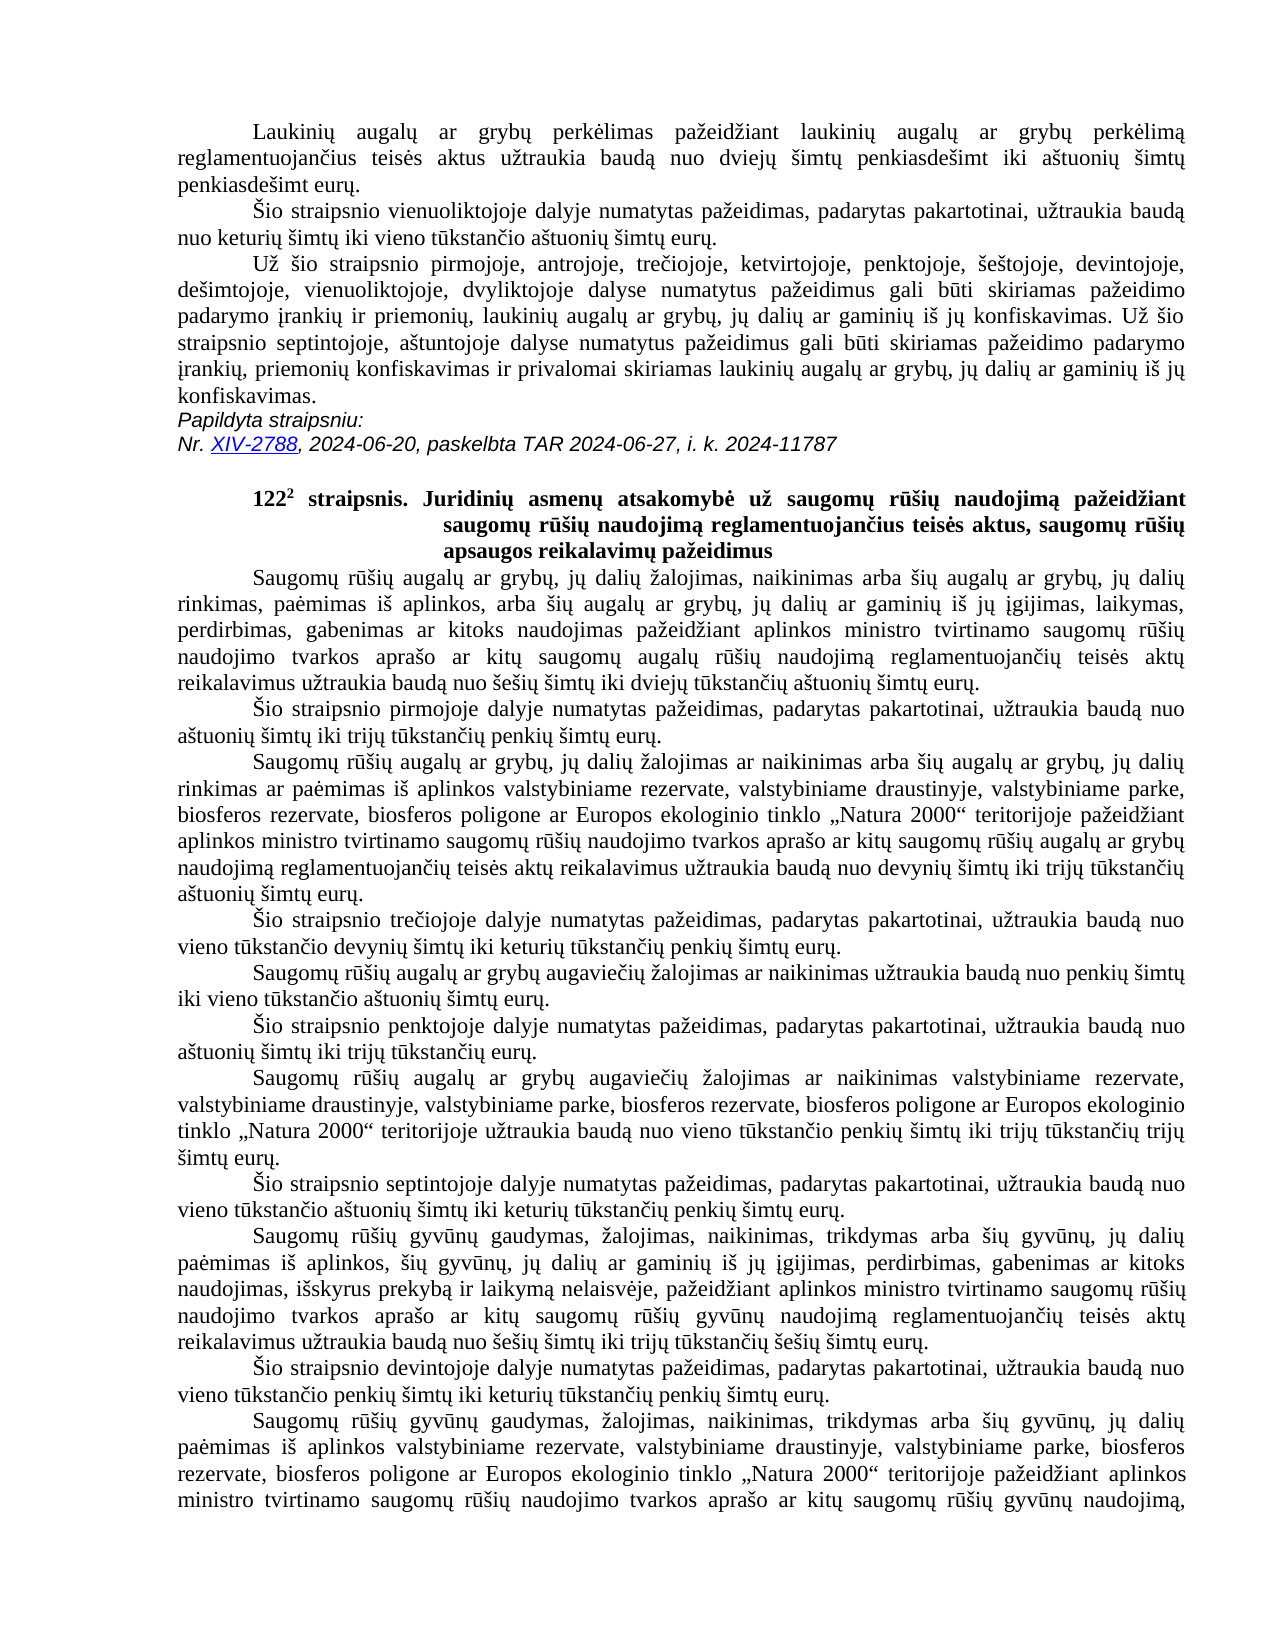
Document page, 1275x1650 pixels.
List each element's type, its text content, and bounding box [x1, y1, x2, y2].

text Saugomų rūšių augalų ar grybų augaviečių žalojimas ar naikinimas valstybiniame rezervate, valstybiniame draustinyje, valstybiniame parke, biosferos rezervate, biosferos poligone ar Europos ekologinio tinklo „Natura 2000“ teritorijoje užtraukia baudą nuo vieno tūkstančio penkių šimtų iki trijų tūkstančių trijų šimtų eurų. [177, 1064, 1186, 1170]
text Saugomų rūšių gyvūnų gaudymas, žalojimas, naikinimas, trikdymas arba šių gyvūnų, jų dalių paėmimas iš aplinkos, šių gyvūnų, jų dalių ar gaminių iš jų įgijimas, perdirbimas, gabenimas ar kitoks naudojimas, išskyrus prekybą ir laikymą nelaisvėje, pažeidžiant aplinkos ministro tvirtinamo saugomų rūšių naudojimo tvarkos aprašo ar kitų saugomų rūšių gyvūnų naudojimą reglamentuojančių teisės aktų reikalavimus užtraukia baudą nuo šešių šimtų iki trijų tūkstančių šešių šimtų eurų. [177, 1223, 1186, 1354]
text Saugomų rūšių augalų ar grybų augaviečių žalojimas ar naikinimas užtraukia baudą nuo penkių šimtų iki vieno tūkstančio aštuonių šimtų eurų. [177, 959, 1186, 1012]
text 1222 straipsnis. Juridinių asmenų atsakomybė už saugomų rūšių naudojimą pažeidžiant saugomų rūšių naudojimą reglamentuojančius teisės aktus, saugomų rūšių apsaugos reikalavimų pažeidimus [252, 485, 1186, 564]
text Šio straipsnio penktojoje dalyje numatytas pažeidimas, padarytas pakartotinai, užtraukia baudą nuo aštuonių šimtų iki trijų tūkstančių eurų. [177, 1012, 1186, 1064]
text Už šio straipsnio pirmojoje, antrojoje, trečiojoje, ketvirtojoje, penktojoje, šeštojoje, devintojoje, dešimtojoje, vienuoliktojoje, dvyliktojoje dalyse numatytus pažeidimus gali būti skiriamas pažeidimo padarymo įrankių ir priemonių, laukinių augalų ar grybų, jų dalių ar gaminių iš jų konfiskavimas. Už šio straipsnio septintojoje, aštuntojoje dalyse numatytus pažeidimus gali būti skiriamas pažeidimo padarymo įrankių, priemonių konfiskavimas ir privalomai skiriamas laukinių augalų ar grybų, jų dalių ar gaminių iš jų konfiskavimas. [177, 250, 1186, 408]
text Šio straipsnio trečiojoje dalyje numatytas pažeidimas, padarytas pakartotinai, užtraukia baudą nuo vieno tūkstančio devynių šimtų iki keturių tūkstančių penkių šimtų eurų. [177, 906, 1186, 959]
text Papildyta straipsniu: [177, 408, 1186, 432]
text Saugomų rūšių gyvūnų gaudymas, žalojimas, naikinimas, trikdymas arba šių gyvūnų, jų dalių paėmimas iš aplinkos valstybiniame rezervate, valstybiniame draustinyje, valstybiniame parke, biosferos rezervate, biosferos poligone ar Europos ekologinio tinklo „Natura 2000“ teritorijoje pažeidžiant aplinkos ministro tvirtinamo saugomų rūšių naudojimo tvarkos aprašo ar kitų saugomų rūšių gyvūnų naudojimą, [177, 1407, 1186, 1512]
text Laukinių augalų ar grybų perkėlimas pažeidžiant laukinių augalų ar grybų perkėlimą reglamentuojančius teisės aktus užtraukia baudą nuo dviejų šimtų penkiasdešimt iki aštuonių šimtų penkiasdešimt eurų. [177, 118, 1186, 197]
text Šio straipsnio devintojoje dalyje numatytas pažeidimas, padarytas pakartotinai, užtraukia baudą nuo vieno tūkstančio penkių šimtų iki keturių tūkstančių penkių šimtų eurų. [177, 1354, 1186, 1407]
text Šio straipsnio pirmojoje dalyje numatytas pažeidimas, padarytas pakartotinai, užtraukia baudą nuo aštuonių šimtų iki trijų tūkstančių penkių šimtų eurų. [177, 696, 1186, 748]
text Šio straipsnio vienuoliktojoje dalyje numatytas pažeidimas, padarytas pakartotinai, užtraukia baudą nuo keturių šimtų iki vieno tūkstančio aštuonių šimtų eurų. [177, 197, 1186, 250]
text Saugomų rūšių augalų ar grybų, jų dalių žalojimas, naikinimas arba šių augalų ar grybų, jų dalių rinkimas, paėmimas iš aplinkos, arba šių augalų ar grybų, jų dalių ar gaminių iš jų įgijimas, laikymas, perdirbimas, gabenimas ar kitoks naudojimas pažeidžiant aplinkos ministro tvirtinamo saugomų rūšių naudojimo tvarkos aprašo ar kitų saugomų augalų rūšių naudojimą reglamentuojančių teisės aktų reikalavimus užtraukia baudą nuo šešių šimtų iki dviejų tūkstančių aštuonių šimtų eurų. [177, 564, 1186, 696]
text Nr. XIV-2788, 2024-06-20, paskelbta TAR 2024-06-27, i. k. 2024-11787 [177, 432, 1186, 456]
text Saugomų rūšių augalų ar grybų, jų dalių žalojimas ar naikinimas arba šių augalų ar grybų, jų dalių rinkimas ar paėmimas iš aplinkos valstybiniame rezervate, valstybiniame draustinyje, valstybiniame parke, biosferos rezervate, biosferos poligone ar Europos ekologinio tinklo „Natura 2000“ teritorijoje pažeidžiant aplinkos ministro tvirtinamo saugomų rūšių naudojimo tvarkos aprašo ar kitų saugomų rūšių augalų ar grybų naudojimą reglamentuojančių teisės aktų reikalavimus užtraukia baudą nuo devynių šimtų iki trijų tūkstančių aštuonių šimtų eurų. [177, 748, 1186, 906]
text Šio straipsnio septintojoje dalyje numatytas pažeidimas, padarytas pakartotinai, užtraukia baudą nuo vieno tūkstančio aštuonių šimtų iki keturių tūkstančių penkių šimtų eurų. [177, 1170, 1186, 1223]
